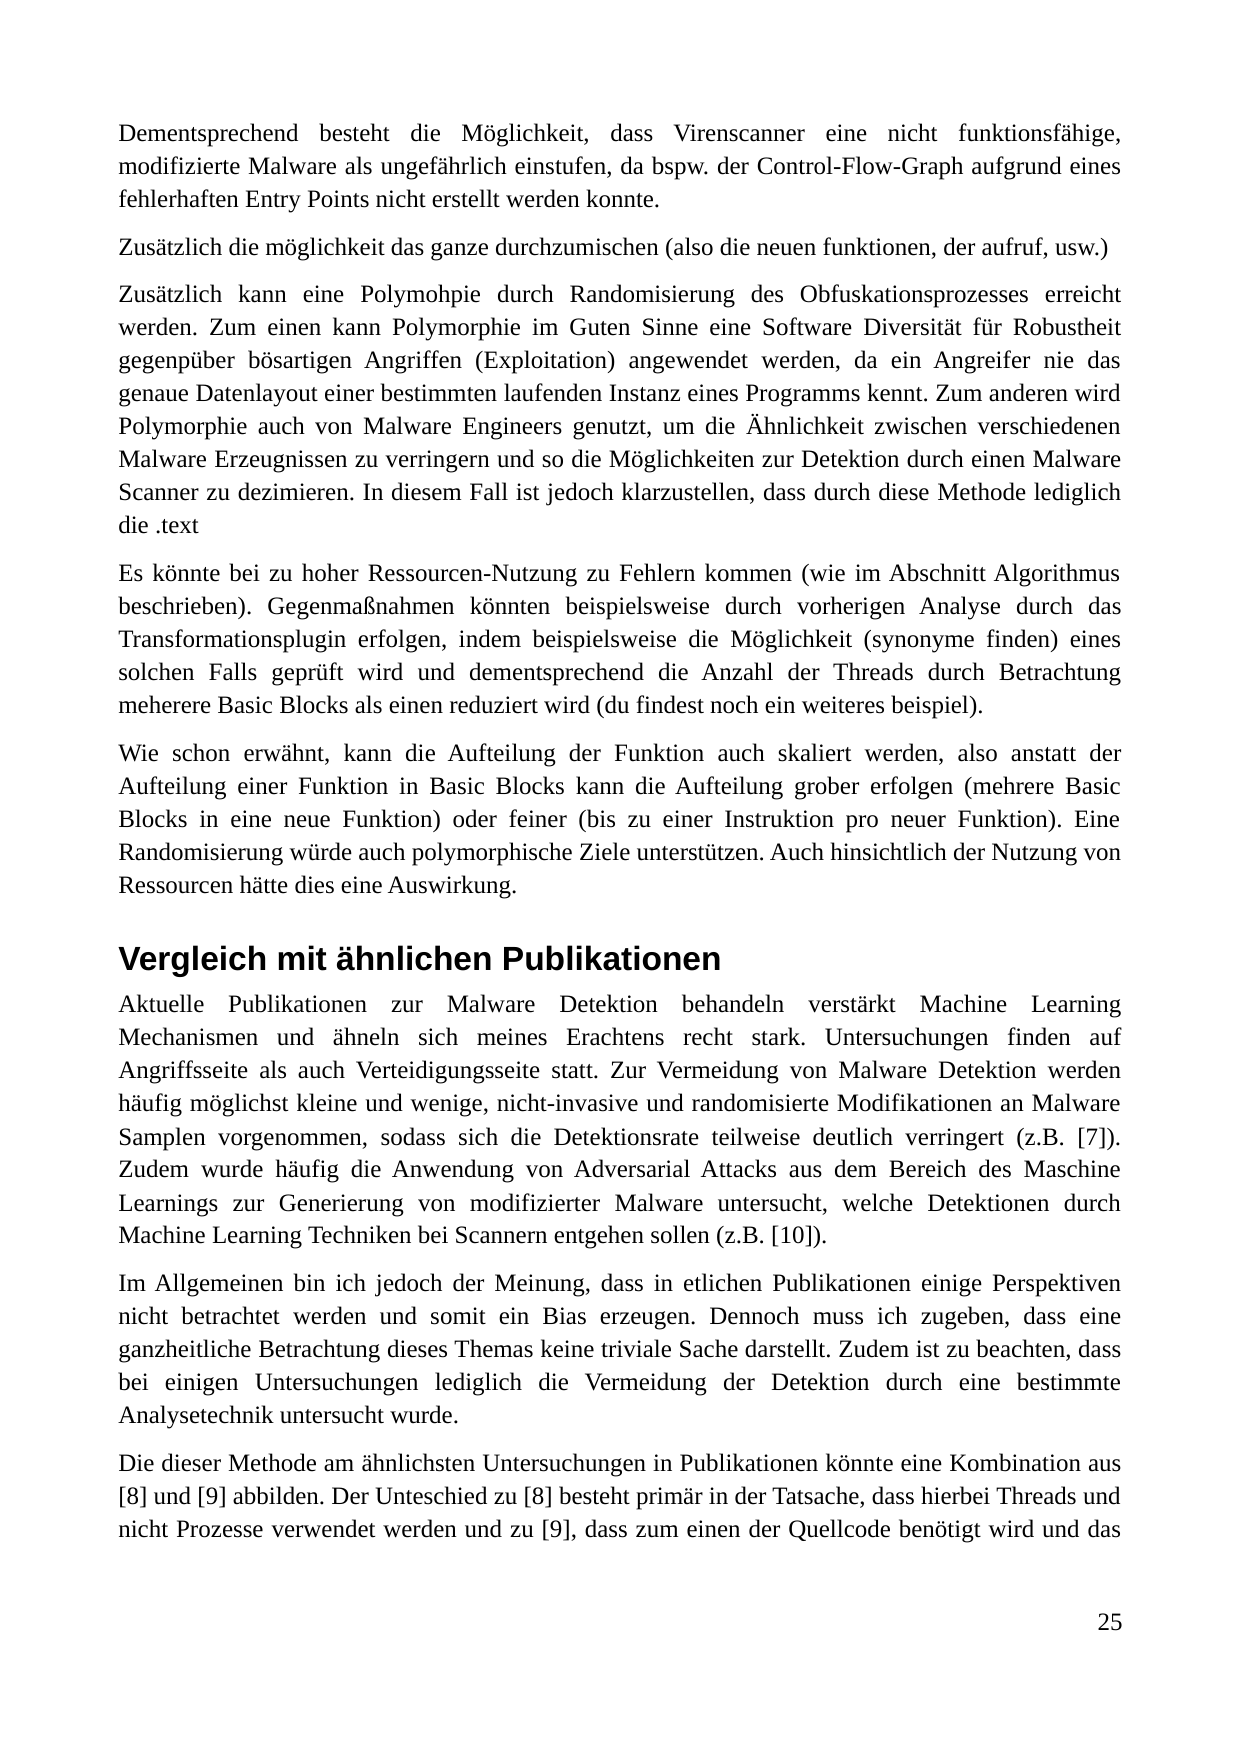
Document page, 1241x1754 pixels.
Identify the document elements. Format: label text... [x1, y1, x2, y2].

text Wie schon erwähnt, kann die Aufteilung der Funktion auch skaliert werden, also anstatt der Aufteilung einer Funktion in Basic Blocks kann die Aufteilung grober erfolgen (mehrere Basic Blocks in eine neue Funktion) oder feiner (bis zu einer Instruktion pro neuer Funktion). Eine Randomisierung würde auch polymorphische Ziele unterstützen. Auch hinsichtlich der Nutzung von Ressourcen hätte dies eine Auswirkung. [118, 738, 1122, 899]
text Dementsprechend besteht die Möglichkeit, dass Virenscanner eine nicht funktionsfähige, modifizierte Malware als ungefährlich einstufen, da bspw. der Control-Flow-Graph aufgrund eines fehlerhaften Entry Points nicht erstellt werden konnte. [118, 118, 1122, 213]
text Zusätzlich kann eine Polymohpie durch Randomisierung des Obfuskationsprozesses erreicht werden. Zum einen kann Polymorphie im Guten Sinne eine Software Diversität für Robustheit gegenpüber bösartigen Angriffen (Exploitation) angewendet werden, da ein Angreifer nie das genaue Datenlayout einer bestimmten laufenden Instanz eines Programms kennt. Zum anderen wird Polymorphie auch von Malware Engineers genutzt, um die Ähnlichkeit zwischen verschiedenen Malware Erzeugnissen zu verringern und so die Möglichkeiten zur Detektion durch einen Malware Scanner zu dezimieren. In diesem Fall ist jedoch klarzustellen, dass durch diese Methode lediglich die .text [118, 279, 1122, 539]
text Im Allgemeinen bin ich jedoch der Meinung, dass in etlichen Publikationen einige Perspektiven nicht betrachtet werden und somit ein Bias erzeugen. Dennoch muss ich zugeben, dass eine ganzheitliche Betrachtung dieses Themas keine triviale Sache darstellt. Zudem ist zu beachten, dass bei einigen Untersuchungen lediglich die Vermeidung der Detektion durch eine bestimmte Analysetechnik untersucht wurde. [118, 1268, 1122, 1429]
text Aktuelle Publikationen zur Malware Detektion behandeln verstärkt Machine Learning Mechanismen und ähneln sich meines Erachtens recht stark. Untersuchungen finden auf Angriffsseite als auch Verteidigungsseite statt. Zur Vermeidung von Malware Detektion werden häufig möglichst kleine und wenige, nicht-invasive und randomisierte Modifikationen an Malware Samplen vorgenommen, sodass sich die Detektionsrate teilweise deutlich verringert (z.B. [7]). Zudem wurde häufig die Anwendung von Adversarial Attacks aus dem Bereich des Maschine Learnings zur Generierung von modifizierter Malware untersucht, welche Detektionen durch Machine Learning Techniken bei Scannern entgehen sollen (z.B. [10]). [118, 989, 1122, 1249]
text Die dieser Methode am ähnlichsten Untersuchungen in Publikationen könnte eine Kombination aus [8] und [9] abbilden. Der Unteschied zu [8] besteht primär in der Tatsache, dass hierbei Threads und nicht Prozesse verwendet werden und zu [9], dass zum einen der Quellcode benötigt wird und das [118, 1448, 1122, 1543]
subtitle Vergleich mit ähnlichen Publikationen [118, 938, 1122, 977]
text Zusätzlich die möglichkeit das ganze durchzumischen (also die neuen funktionen, der aufruf, usw.) [118, 232, 1122, 261]
text Es könnte bei zu hoher Ressourcen-Nutzung zu Fehlern kommen (wie im Abschnitt Algorithmus beschrieben). Gegenmaßnahmen könnten beispielsweise durch vorherigen Analyse durch das Transformationsplugin erfolgen, indem beispielsweise die Möglichkeit (synonyme finden) eines solchen Falls geprüft wird und dementsprechend die Anzahl der Threads durch Betrachtung meherere Basic Blocks als einen reduziert wird (du findest noch ein weiteres beispiel). [118, 558, 1122, 719]
